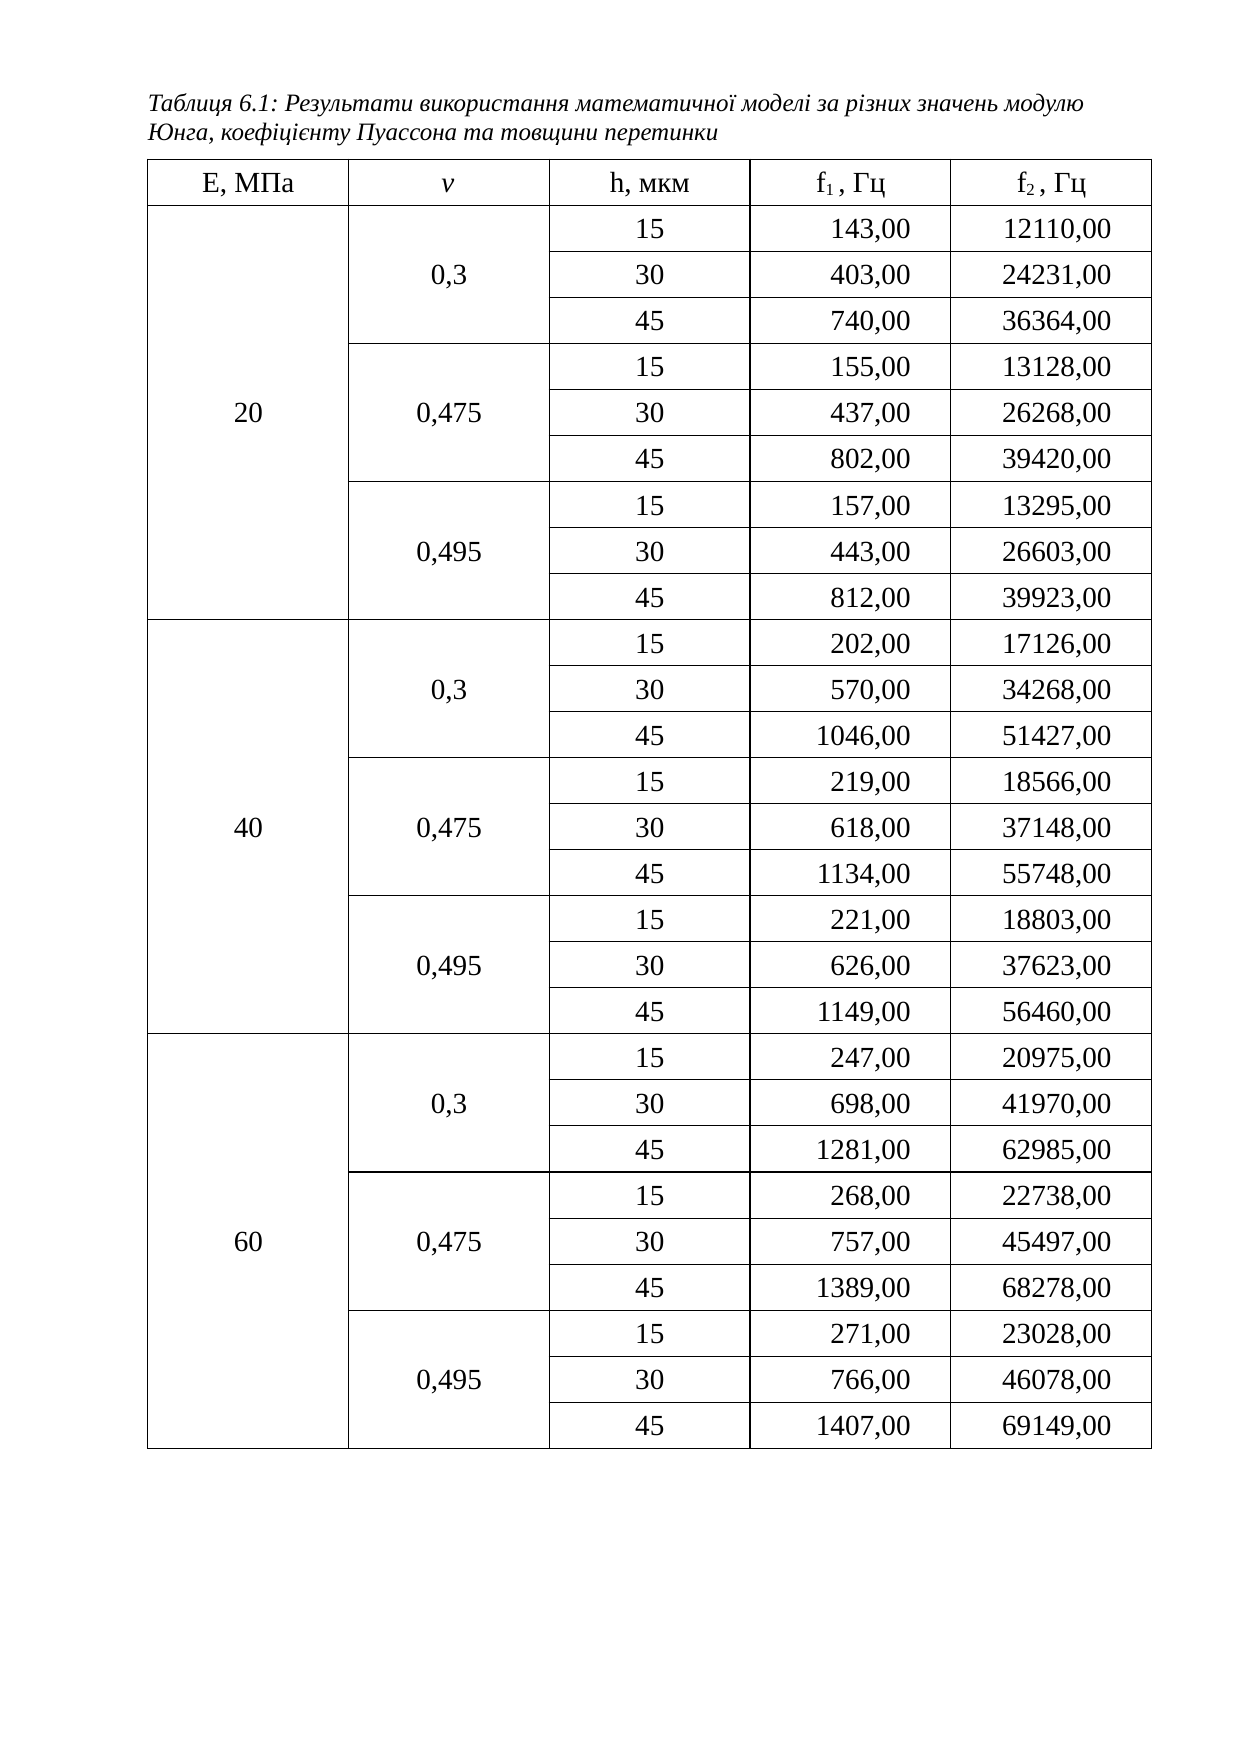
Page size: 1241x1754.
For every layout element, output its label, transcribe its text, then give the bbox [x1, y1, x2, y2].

table_cell 202,00 [751, 620, 950, 665]
table_cell 757,00 [751, 1219, 950, 1263]
table_cell 618,00 [751, 804, 950, 849]
table_cell 15 [550, 1034, 749, 1079]
table_cell 20975,00 [951, 1034, 1151, 1079]
table_cell 1281,00 [751, 1126, 950, 1171]
table_cell 698,00 [751, 1080, 950, 1125]
table_cell 0,475 [349, 344, 549, 481]
table_cell 26268,00 [951, 390, 1151, 435]
table_cell 570,00 [751, 666, 950, 711]
table_cell 403,00 [751, 252, 950, 297]
table_cell 39420,00 [951, 436, 1151, 481]
table_cell 626,00 [751, 942, 950, 987]
table_cell 36364,00 [951, 298, 1151, 343]
table_cell 812,00 [751, 574, 950, 619]
table_cell 15 [550, 206, 749, 251]
table_cell 37148,00 [951, 804, 1151, 849]
table_cell 18566,00 [951, 758, 1151, 803]
table_cell 221,00 [751, 896, 950, 941]
table_cell 0,495 [349, 896, 549, 1033]
table_cell 45 [550, 436, 749, 481]
table_cell 30 [550, 1080, 749, 1125]
table_cell 17126,00 [951, 620, 1151, 665]
table_cell 37623,00 [951, 942, 1151, 987]
table_header h, мкм [550, 160, 749, 204]
table_cell 0,475 [349, 758, 549, 895]
table_cell 69149,00 [951, 1403, 1151, 1448]
table_cell 155,00 [751, 344, 950, 389]
table_cell 15 [550, 482, 749, 527]
table_cell 56460,00 [951, 988, 1151, 1033]
table_cell 15 [550, 896, 749, 941]
table_cell 30 [550, 666, 749, 711]
table_cell 443,00 [751, 528, 950, 573]
table_cell 20 [148, 206, 348, 619]
table_cell 13128,00 [951, 344, 1151, 389]
table_cell 18803,00 [951, 896, 1151, 941]
table_cell 13295,00 [951, 482, 1151, 527]
table_cell 22738,00 [951, 1173, 1151, 1217]
table_cell 45 [550, 1126, 749, 1171]
table_cell 41970,00 [951, 1080, 1151, 1125]
table_cell 1407,00 [751, 1403, 950, 1448]
table_cell 55748,00 [951, 850, 1151, 895]
table_cell 30 [550, 390, 749, 435]
table_cell 30 [550, 1219, 749, 1263]
table_cell 45 [550, 298, 749, 343]
table_cell 1389,00 [751, 1265, 950, 1309]
table_cell 45 [550, 1265, 749, 1309]
table_header ν [349, 160, 549, 204]
table_header f1 , Гц [751, 160, 950, 204]
table_cell 46078,00 [951, 1357, 1151, 1402]
table_header E, МПа [148, 160, 348, 204]
table_cell 1046,00 [751, 712, 950, 757]
table_cell 740,00 [751, 298, 950, 343]
table_cell 45 [550, 1403, 749, 1448]
table_cell 45497,00 [951, 1219, 1151, 1263]
table_cell 30 [550, 252, 749, 297]
table_cell 40 [148, 620, 348, 1033]
table_cell 0,475 [349, 1173, 549, 1309]
table_cell 60 [148, 1034, 348, 1448]
table_cell 23028,00 [951, 1311, 1151, 1356]
table_cell 268,00 [751, 1173, 950, 1217]
table_cell 143,00 [751, 206, 950, 251]
table_cell 802,00 [751, 436, 950, 481]
table_cell 51427,00 [951, 712, 1151, 757]
table_cell 157,00 [751, 482, 950, 527]
table_cell 12110,00 [951, 206, 1151, 251]
text Таблиця 5.1: Результати використання математичної моделі за різних значень модулю Юнга, коефіцієнту Пуассона та товщини перетинки [148, 88, 1152, 146]
table_cell 68278,00 [951, 1265, 1151, 1309]
table_cell 30 [550, 528, 749, 573]
table_cell 0,495 [349, 1311, 549, 1448]
table_cell 247,00 [751, 1034, 950, 1079]
table_cell 15 [550, 758, 749, 803]
table_cell 437,00 [751, 390, 950, 435]
table_cell 766,00 [751, 1357, 950, 1402]
table_cell 15 [550, 620, 749, 665]
table_cell 45 [550, 574, 749, 619]
table_cell 45 [550, 712, 749, 757]
table_cell 45 [550, 850, 749, 895]
table_cell 0,3 [349, 620, 549, 757]
table_cell 1134,00 [751, 850, 950, 895]
table_cell 62985,00 [951, 1126, 1151, 1171]
table_cell 45 [550, 988, 749, 1033]
table_cell 26603,00 [951, 528, 1151, 573]
table_cell 34268,00 [951, 666, 1151, 711]
table_cell 39923,00 [951, 574, 1151, 619]
table_cell 0,495 [349, 482, 549, 619]
table_cell 1149,00 [751, 988, 950, 1033]
table_cell 0,3 [349, 206, 549, 343]
table_cell 15 [550, 1173, 749, 1217]
table_cell 30 [550, 1357, 749, 1402]
table_cell 24231,00 [951, 252, 1151, 297]
table_cell 15 [550, 1311, 749, 1356]
table_cell 30 [550, 942, 749, 987]
table_cell 30 [550, 804, 749, 849]
table_cell 15 [550, 344, 749, 389]
table_cell 271,00 [751, 1311, 950, 1356]
table_cell 0,3 [349, 1034, 549, 1171]
table_cell 219,00 [751, 758, 950, 803]
table_header f2 , Гц [951, 160, 1151, 204]
